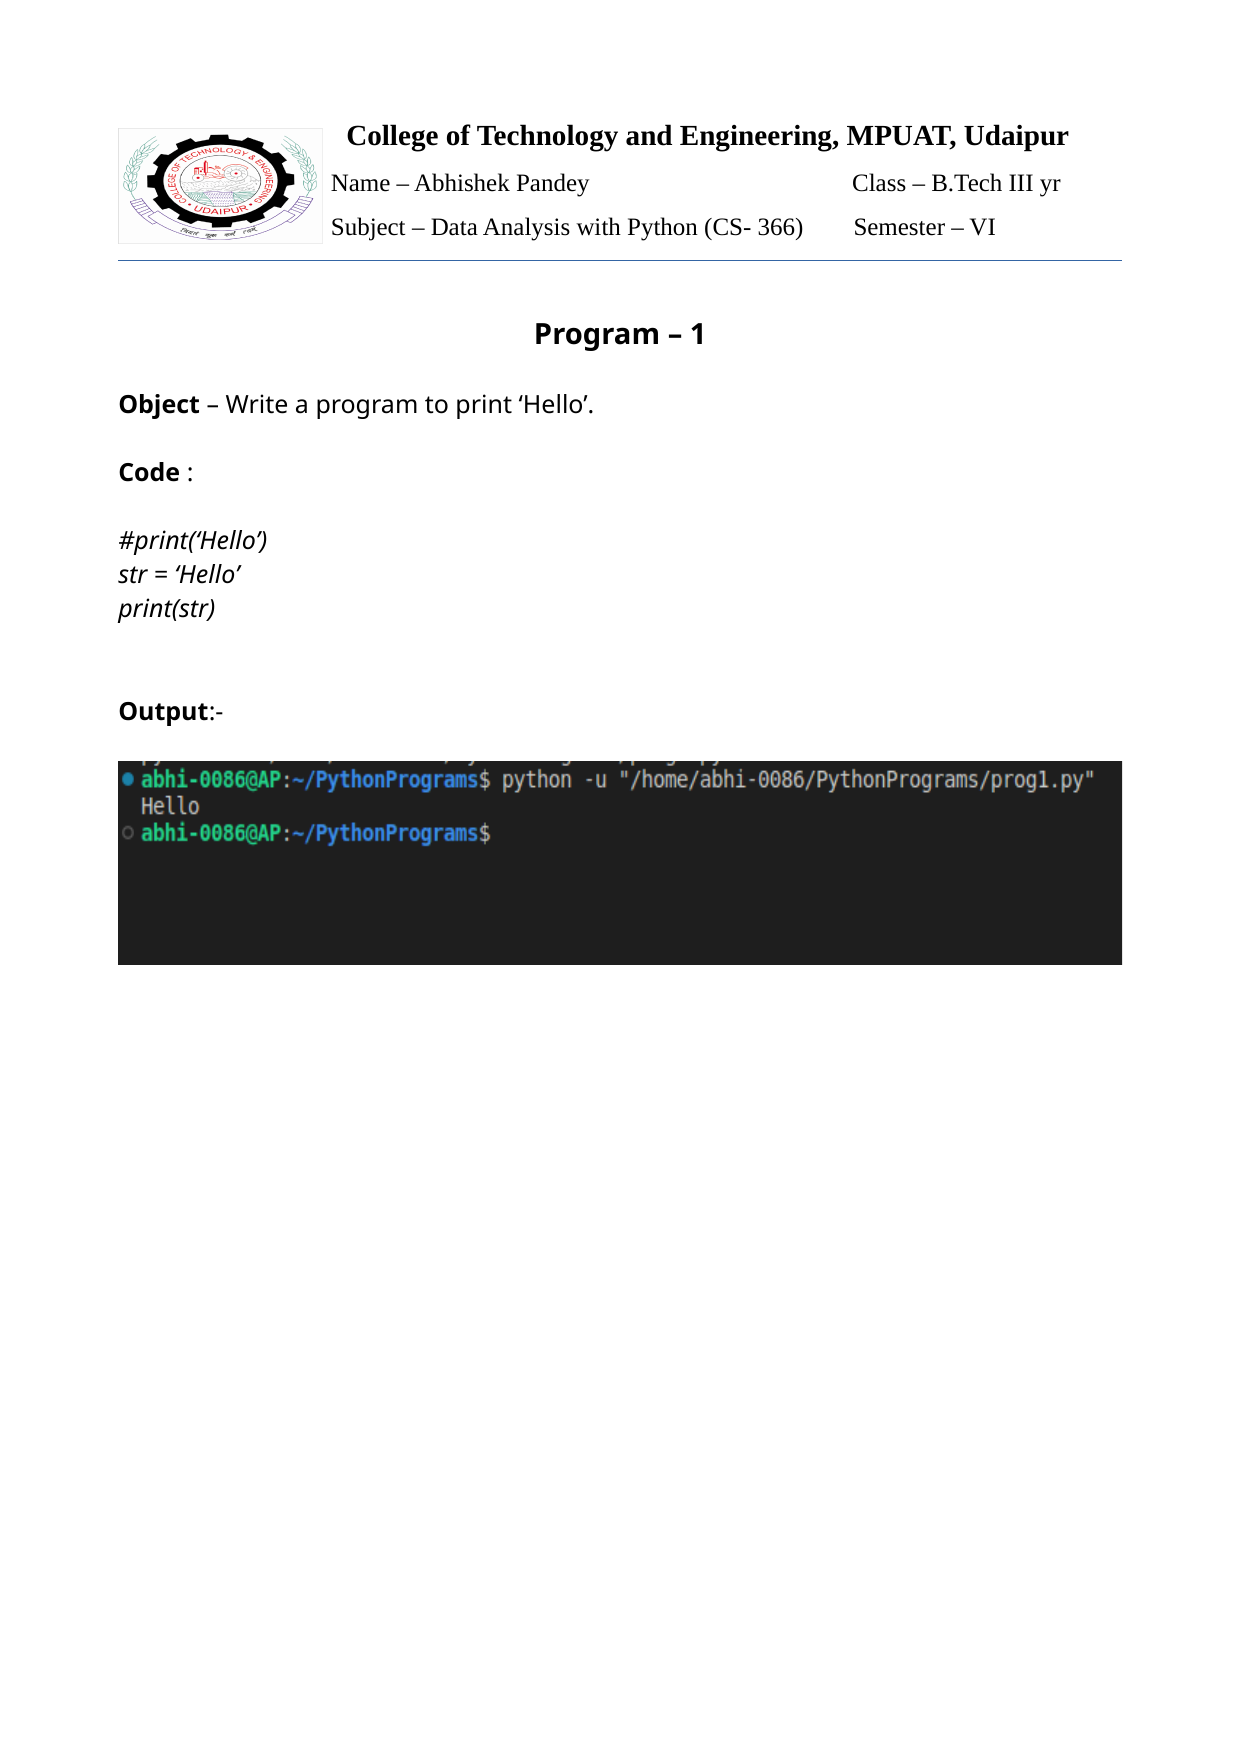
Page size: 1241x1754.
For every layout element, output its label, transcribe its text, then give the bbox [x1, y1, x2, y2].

text Object – Write a program to print ‘Hello’. [118, 387, 1122, 421]
picture [118, 761, 1123, 965]
text Program – 1 [118, 313, 1122, 353]
text Output:- [118, 693, 1122, 727]
text str = ‘Hello’ [118, 557, 1122, 591]
text #print(‘Hello’) [118, 523, 1122, 557]
text Code : [118, 455, 1122, 489]
text print(str) [118, 591, 1122, 625]
picture [118, 128, 323, 244]
